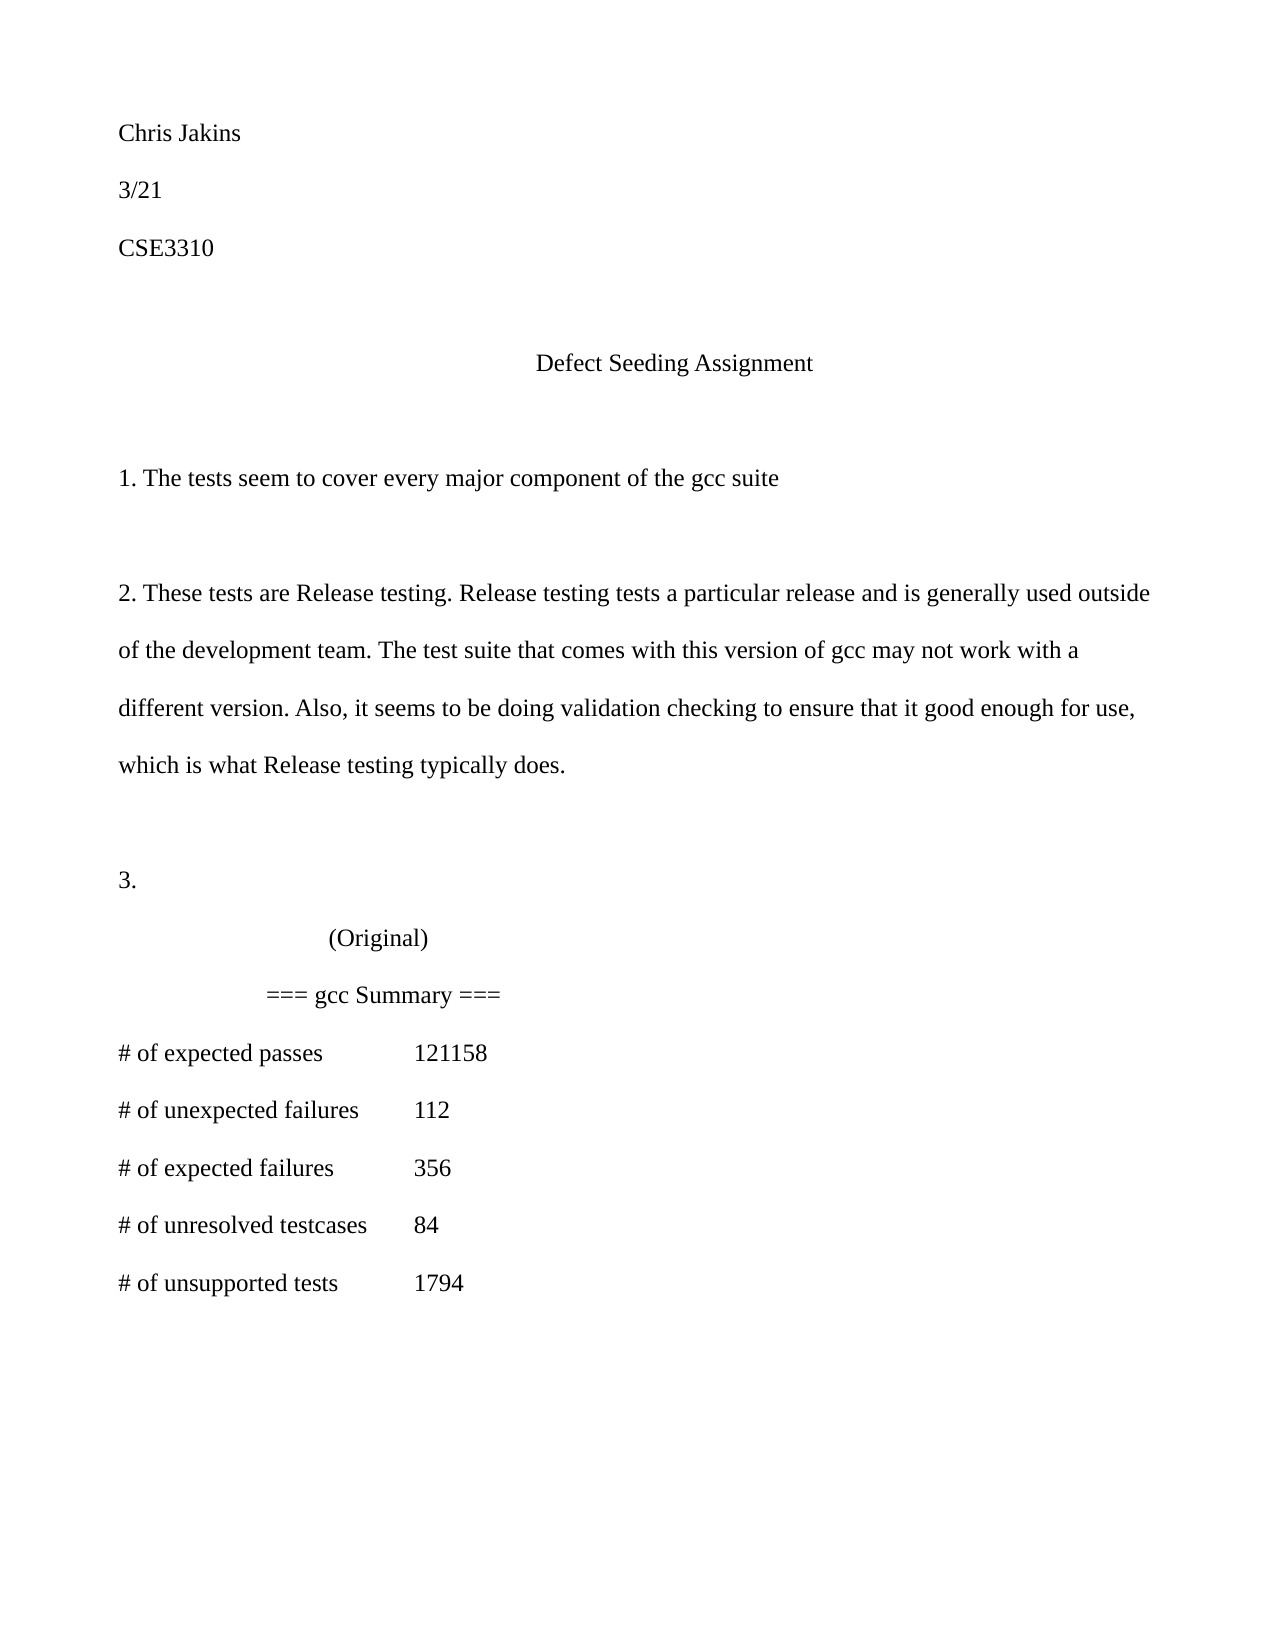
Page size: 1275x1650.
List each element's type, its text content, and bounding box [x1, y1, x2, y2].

text # of unsupported tests 1794 [118, 1268, 1157, 1297]
text CSE3310 [118, 233, 1157, 262]
text 1. The tests seem to cover every major component of the gcc suite [118, 463, 1157, 492]
text 3. [118, 866, 1157, 894]
text # of expected passes 121158 [118, 1038, 1157, 1067]
text 3/21 [118, 176, 1157, 204]
text Chris Jakins [118, 118, 1157, 147]
text (Original) [118, 923, 1157, 952]
text # of unexpected failures 112 [118, 1096, 1157, 1124]
text # of expected failures 356 [118, 1153, 1157, 1182]
text Defect Seeding Assignment [118, 348, 1157, 377]
text 2. These tests are Release testing. Release testing tests a particular release and is generally used outside of the development team. The test suite that comes with this version of gcc may not work with a different version. Also, it seems to be doing validation checking to ensure that it good enough for use, which is what Release testing typically does. [118, 578, 1157, 779]
text # of unresolved testcases 84 [118, 1211, 1157, 1239]
text === gcc Summary === [118, 981, 1157, 1009]
